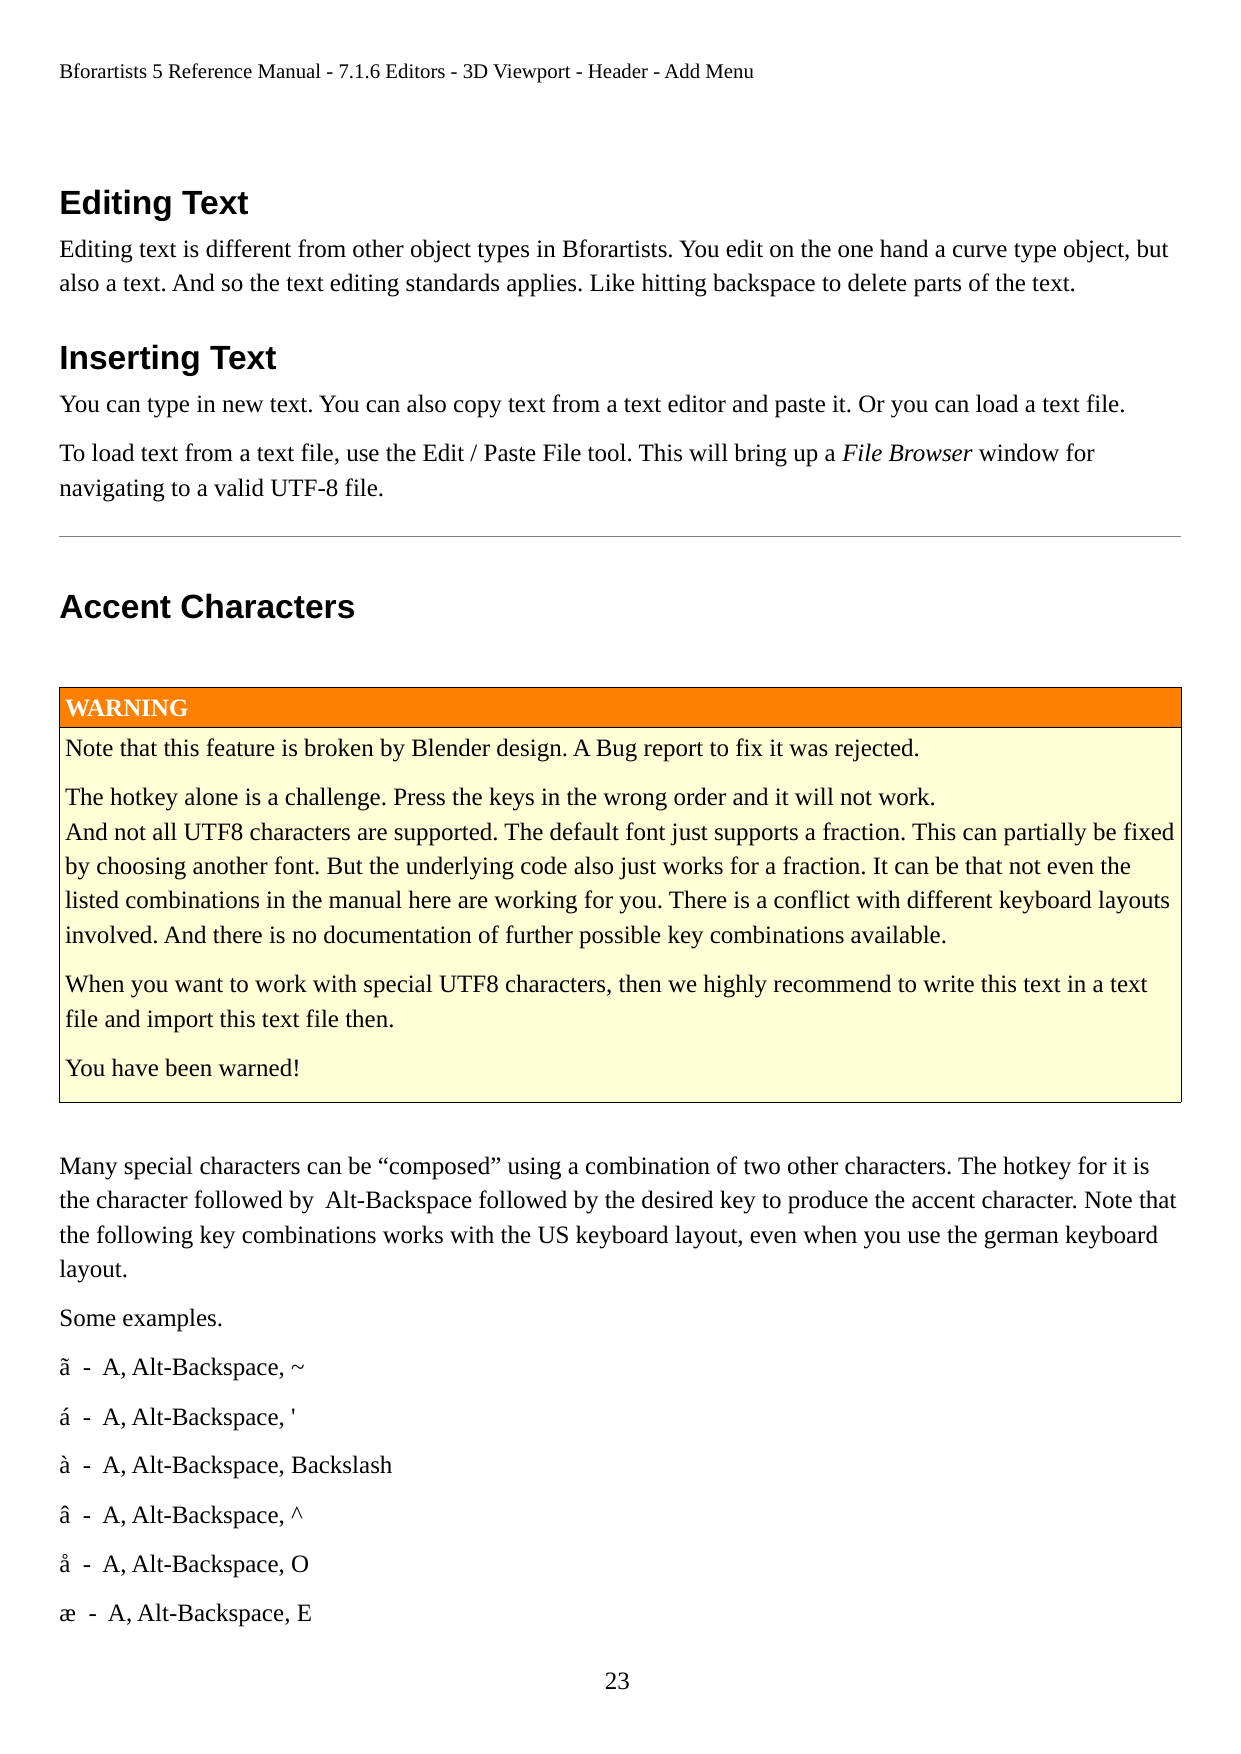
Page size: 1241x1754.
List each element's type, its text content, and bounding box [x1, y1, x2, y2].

text æ - A, Alt-Backspace, E [59, 1598, 1181, 1627]
text Many special characters can be “composed” using a combination of two other characters. The hotkey for it is the character followed by Alt-Backspace followed by the desired key to produce the accent character. Note that the following key combinations works with the US keyboard layout, even when you use the german keyboard layout. [59, 1151, 1181, 1283]
table_cell Note that this feature is broken by Blender design. A Bug report to fix it was rejected. The hotkey alone is a challenge. Press the keys in the wrong order and it will not work. And not all UTF8 characters are supported. The default font just supports a fraction. This can partially be fixed by choosing another font. But the underlying code also just works for a fraction. It can be that not even the listed combinations in the manual here are working for you. There is a conflict with different keyboard layouts involved. And there is no documentation of further possible key combinations available. When you want to work with special UTF8 characters, then we highly recommend to write this text in a text file and import this text file then. You have been warned! [60, 728, 1181, 1102]
text You can type in new text. You can also copy text from a text editor and paste it. Or you can load a text file. [59, 389, 1181, 418]
text ã - A, Alt-Backspace, ~ [59, 1352, 1181, 1381]
subtitle Inserting Text [59, 338, 1181, 377]
subtitle Accent Characters [59, 587, 1181, 625]
text à - A, Alt-Backspace, Backslash [59, 1451, 1181, 1479]
subtitle Editing Text [59, 182, 1181, 221]
table_header WARNING [60, 688, 1181, 727]
text á - A, Alt-Backspace, ' [59, 1402, 1181, 1430]
text Some examples. [59, 1303, 1181, 1332]
text å - A, Alt-Backspace, O [59, 1549, 1181, 1577]
text â - A, Alt-Backspace, ^ [59, 1500, 1181, 1528]
text To load text from a text file, use the Edit / Paste File tool. This will bring up a File Browser window for navigating to a valid UTF-8 file. [59, 438, 1181, 501]
text Editing text is different from other object types in Bforartists. You edit on the one hand a curve type object, but also a text. And so the text editing standards applies. Like hitting backspace to delete parts of the text. [59, 234, 1181, 297]
